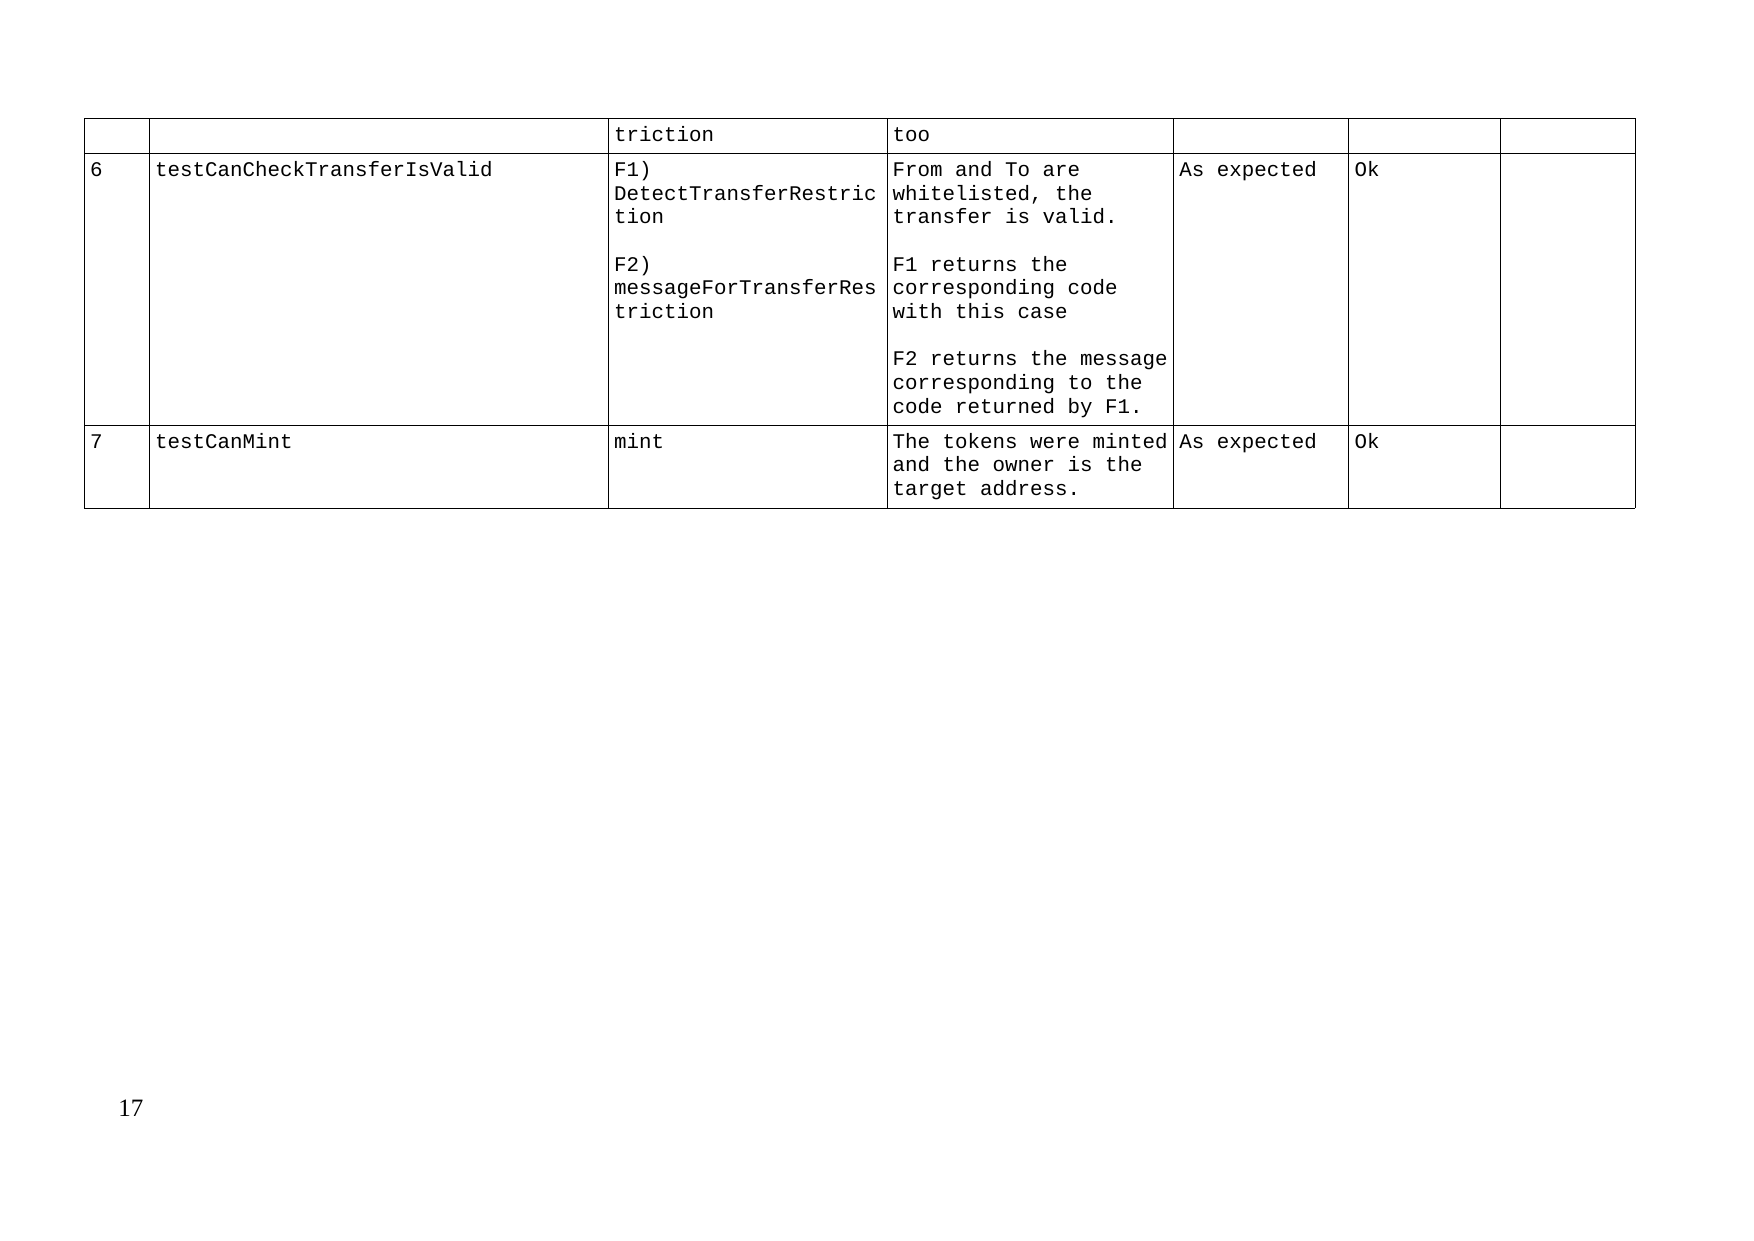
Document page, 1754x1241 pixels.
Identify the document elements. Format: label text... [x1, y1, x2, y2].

table_cell Ok [1349, 426, 1500, 507]
table_cell testCanMint [150, 426, 608, 507]
table_cell mint [609, 426, 887, 507]
table_cell [150, 119, 608, 153]
table_cell [1174, 119, 1348, 153]
table_cell [1501, 426, 1635, 507]
table_cell [1349, 119, 1500, 153]
table_cell triction [609, 119, 887, 153]
table_cell The tokens were minted and the owner is the target address. [888, 426, 1173, 507]
table_cell too [888, 119, 1173, 153]
table_cell [85, 119, 149, 153]
table_cell F1) DetectTransferRestriction F2) messageForTransferRestriction [609, 154, 887, 425]
table_cell 6 [85, 154, 149, 425]
table_cell From and To are whitelisted, the transfer is valid. F1 returns the corresponding code with this case F2 returns the message corresponding to the code returned by F1. [888, 154, 1173, 425]
table_cell Ok [1349, 154, 1500, 425]
table_cell 7 [85, 426, 149, 507]
table_cell [1501, 154, 1635, 425]
table_cell As expected [1174, 154, 1348, 425]
table_cell As expected [1174, 426, 1348, 507]
table_cell testCanCheckTransferIsValid [150, 154, 608, 425]
table_cell [1501, 119, 1635, 153]
